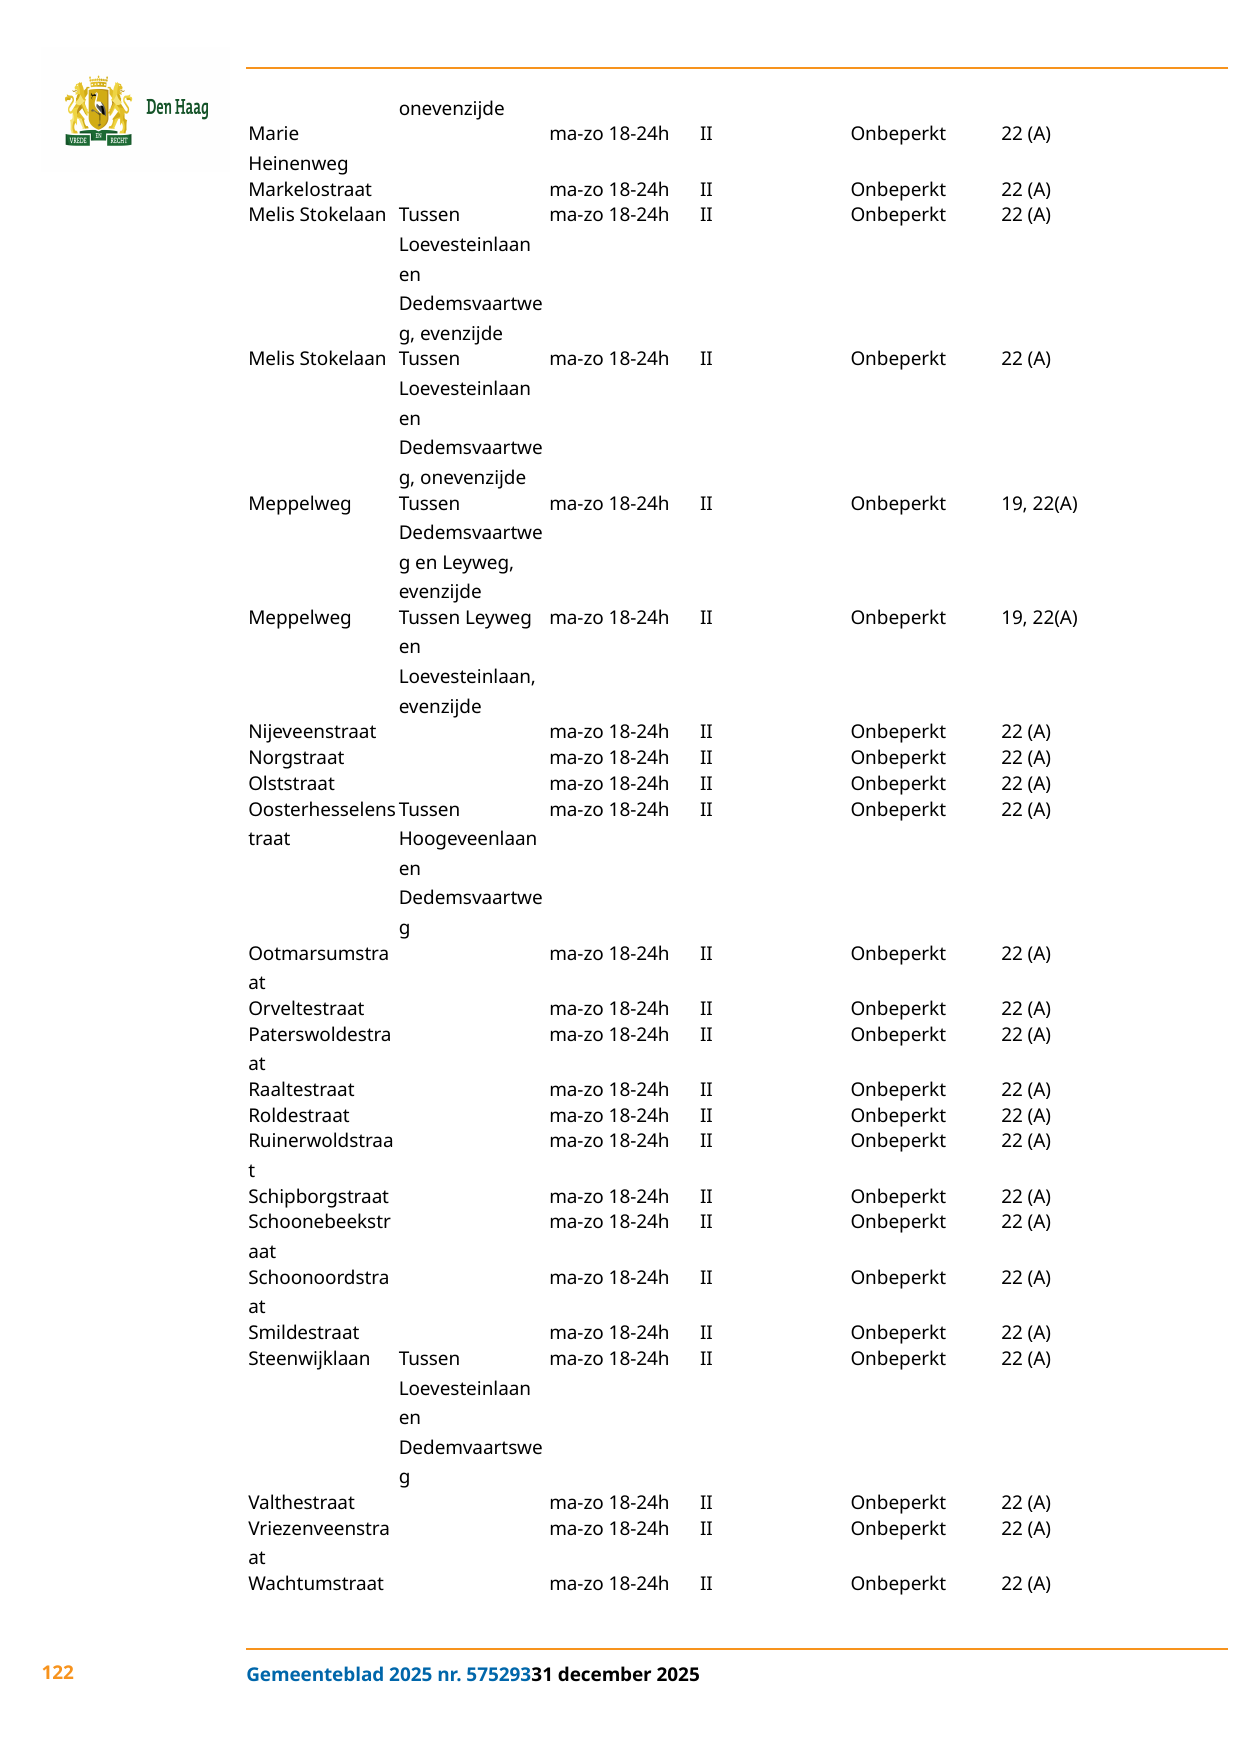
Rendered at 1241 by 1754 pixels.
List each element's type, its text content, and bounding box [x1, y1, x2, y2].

table_cell [399, 770, 549, 796]
table_cell Onbeperkt [850, 1319, 1001, 1345]
table_cell [399, 1489, 549, 1515]
table_cell Marie Heinenweg [248, 121, 398, 176]
table_cell Melis Stokelaan [248, 346, 398, 490]
table_cell Onbeperkt [850, 1489, 1001, 1515]
table_cell 22 (A) [1001, 202, 1152, 346]
table_cell Onbeperkt [850, 1570, 1001, 1596]
table_cell II [700, 1209, 850, 1264]
table_cell ma-zo 18-24h [549, 744, 700, 770]
table_cell 22 (A) [1001, 1319, 1152, 1345]
table_cell [700, 95, 850, 121]
table_cell Onbeperkt [850, 1209, 1001, 1264]
table_cell Melis Stokelaan [248, 202, 398, 346]
table_cell [399, 176, 549, 202]
table_cell 22 (A) [1001, 1183, 1152, 1209]
table_cell Onbeperkt [850, 796, 1001, 940]
table_cell ma-zo 18-24h [549, 1345, 700, 1489]
table_cell onevenzijde [399, 95, 549, 121]
table_cell II [700, 770, 850, 796]
table_cell Steenwijklaan [248, 1345, 398, 1489]
table_cell 22 (A) [1001, 995, 1152, 1021]
table_cell II [700, 490, 850, 604]
table_cell Vriezenveenstraat [248, 1515, 398, 1570]
table_cell [549, 95, 700, 121]
table_cell ma-zo 18-24h [549, 1319, 700, 1345]
table_cell Tussen Dedemsvaartweg en Leyweg, evenzijde [399, 490, 549, 604]
table_cell Paterswoldestraat [248, 1021, 398, 1076]
table_cell [850, 95, 1001, 121]
table_cell II [700, 796, 850, 940]
table_cell Olststraat [248, 770, 398, 796]
table_cell 22 (A) [1001, 1264, 1152, 1319]
table_cell II [700, 719, 850, 744]
table_cell ma-zo 18-24h [549, 1183, 700, 1209]
table_cell Tussen Loevesteinlaan en Dedemsvaartweg, onevenzijde [399, 346, 549, 490]
table_cell Onbeperkt [850, 1264, 1001, 1319]
table_cell Schoonoordstraat [248, 1264, 398, 1319]
table_cell Tussen Loevesteinlaan en Dedemsvaartweg, evenzijde [399, 202, 549, 346]
table_cell II [700, 1076, 850, 1102]
table_cell Raaltestraat [248, 1076, 398, 1102]
table_cell Oosterhesselenstraat [248, 796, 398, 940]
table_cell 22 (A) [1001, 176, 1152, 202]
table_cell Nijeveenstraat [248, 719, 398, 744]
table_cell Onbeperkt [850, 1183, 1001, 1209]
table_cell 22 (A) [1001, 770, 1152, 796]
table_cell II [700, 1264, 850, 1319]
table_cell II [700, 604, 850, 719]
table_cell II [700, 176, 850, 202]
table_cell 22 (A) [1001, 1102, 1152, 1128]
table_cell II [700, 1128, 850, 1183]
table_cell [399, 121, 549, 176]
table_cell II [700, 744, 850, 770]
table_cell II [700, 121, 850, 176]
table_cell 22 (A) [1001, 744, 1152, 770]
table_cell 22 (A) [1001, 1570, 1152, 1596]
table_cell 22 (A) [1001, 1021, 1152, 1076]
table_cell Onbeperkt [850, 995, 1001, 1021]
table_cell 22 (A) [1001, 940, 1152, 995]
table_cell Onbeperkt [850, 1102, 1001, 1128]
table_cell ma-zo 18-24h [549, 719, 700, 744]
table_cell ma-zo 18-24h [549, 770, 700, 796]
table_cell ma-zo 18-24h [549, 490, 700, 604]
table_cell ma-zo 18-24h [549, 1515, 700, 1570]
table_cell Meppelweg [248, 604, 398, 719]
table_cell [399, 940, 549, 995]
table_cell Onbeperkt [850, 744, 1001, 770]
table_cell II [700, 1319, 850, 1345]
table_cell [248, 95, 398, 121]
table_cell [399, 1102, 549, 1128]
table_cell [399, 995, 549, 1021]
table_cell 22 (A) [1001, 121, 1152, 176]
table_cell Roldestraat [248, 1102, 398, 1128]
table_cell Tussen Loevesteinlaan en Dedemvaartsweg [399, 1345, 549, 1489]
table_cell ma-zo 18-24h [549, 121, 700, 176]
table_cell II [700, 1183, 850, 1209]
table_cell Orveltestraat [248, 995, 398, 1021]
table_cell Tussen Leyweg en Loevesteinlaan, evenzijde [399, 604, 549, 719]
table_cell Markelostraat [248, 176, 398, 202]
table_cell Onbeperkt [850, 940, 1001, 995]
table_cell ma-zo 18-24h [549, 604, 700, 719]
table_cell II [700, 1102, 850, 1128]
table_cell ma-zo 18-24h [549, 1489, 700, 1515]
table_cell II [700, 1570, 850, 1596]
table_cell [1001, 95, 1152, 121]
table_cell Smildestraat [248, 1319, 398, 1345]
table_cell II [700, 1515, 850, 1570]
table_cell 22 (A) [1001, 1209, 1152, 1264]
table_cell Schoonebeekstraat [248, 1209, 398, 1264]
table_cell Onbeperkt [850, 121, 1001, 176]
table_cell Ootmarsumstraat [248, 940, 398, 995]
table_cell 22 (A) [1001, 719, 1152, 744]
table_cell ma-zo 18-24h [549, 1209, 700, 1264]
table_cell Tussen Hoogeveenlaan en Dedemsvaartweg [399, 796, 549, 940]
table_cell Onbeperkt [850, 1021, 1001, 1076]
table_cell ma-zo 18-24h [549, 1102, 700, 1128]
table_cell [399, 1570, 549, 1596]
table_cell [399, 1209, 549, 1264]
table_cell ma-zo 18-24h [549, 1570, 700, 1596]
table_cell ma-zo 18-24h [549, 1264, 700, 1319]
table_cell Onbeperkt [850, 176, 1001, 202]
table_cell [399, 1264, 549, 1319]
table_cell Meppelweg [248, 490, 398, 604]
table_cell 22 (A) [1001, 1345, 1152, 1489]
table_cell II [700, 1345, 850, 1489]
picture [41, 47, 231, 172]
table_cell Onbeperkt [850, 1128, 1001, 1183]
table_cell Schipborgstraat [248, 1183, 398, 1209]
table_cell [399, 1183, 549, 1209]
table_cell ma-zo 18-24h [549, 796, 700, 940]
table_cell 22 (A) [1001, 1515, 1152, 1570]
table_cell II [700, 346, 850, 490]
table_cell ma-zo 18-24h [549, 346, 700, 490]
table_cell II [700, 1021, 850, 1076]
table_cell Wachtumstraat [248, 1570, 398, 1596]
table_cell II [700, 1489, 850, 1515]
table_cell II [700, 995, 850, 1021]
table_cell 22 (A) [1001, 1128, 1152, 1183]
table_cell [399, 1319, 549, 1345]
table_cell ma-zo 18-24h [549, 940, 700, 995]
table_cell 19, 22(A) [1001, 490, 1152, 604]
table_cell 19, 22(A) [1001, 604, 1152, 719]
table_cell Valthestraat [248, 1489, 398, 1515]
table_cell [399, 1076, 549, 1102]
table_cell [399, 1128, 549, 1183]
table_cell Onbeperkt [850, 604, 1001, 719]
table_cell II [700, 202, 850, 346]
table_cell [399, 1515, 549, 1570]
table_cell 22 (A) [1001, 1489, 1152, 1515]
table_cell Onbeperkt [850, 719, 1001, 744]
table_cell [399, 1021, 549, 1076]
table_cell 22 (A) [1001, 796, 1152, 940]
table_cell II [700, 940, 850, 995]
table_cell [399, 719, 549, 744]
table_cell Onbeperkt [850, 1345, 1001, 1489]
table_cell ma-zo 18-24h [549, 1021, 700, 1076]
table_cell Onbeperkt [850, 1515, 1001, 1570]
table_cell Ruinerwoldstraat [248, 1128, 398, 1183]
table_cell ma-zo 18-24h [549, 202, 700, 346]
table_cell 22 (A) [1001, 346, 1152, 490]
table_cell ma-zo 18-24h [549, 1128, 700, 1183]
table_cell Onbeperkt [850, 202, 1001, 346]
table_cell Onbeperkt [850, 770, 1001, 796]
table_cell ma-zo 18-24h [549, 1076, 700, 1102]
table_cell Onbeperkt [850, 346, 1001, 490]
table_cell 22 (A) [1001, 1076, 1152, 1102]
table_cell [399, 744, 549, 770]
table_cell Norgstraat [248, 744, 398, 770]
table_cell Onbeperkt [850, 1076, 1001, 1102]
table_cell Onbeperkt [850, 490, 1001, 604]
table_cell ma-zo 18-24h [549, 176, 700, 202]
table_cell ma-zo 18-24h [549, 995, 700, 1021]
